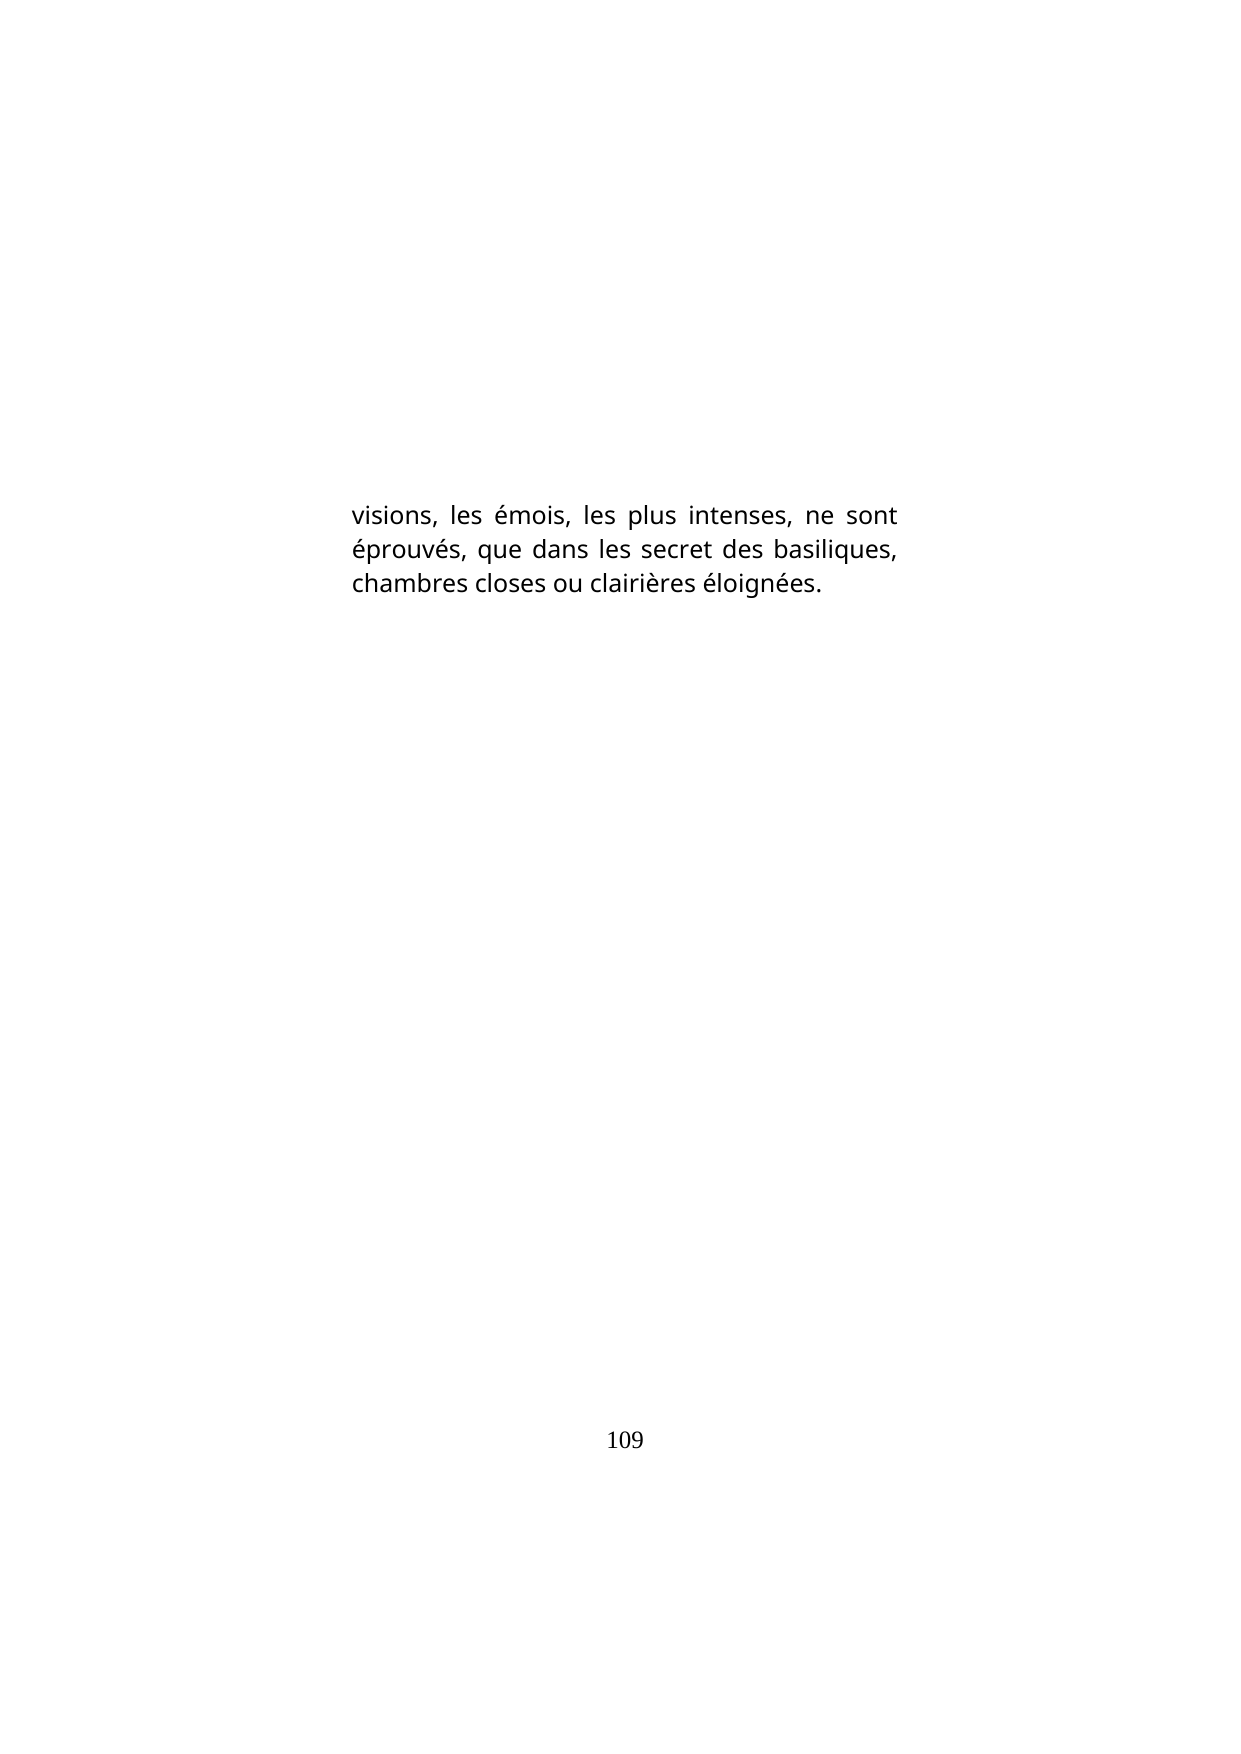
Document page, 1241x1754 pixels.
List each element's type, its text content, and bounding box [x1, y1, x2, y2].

text visions, les émois, les plus intenses, ne sont éprouvés, que dans les secret des basiliques, chambres closes ou clairières éloignées. [352, 498, 898, 600]
